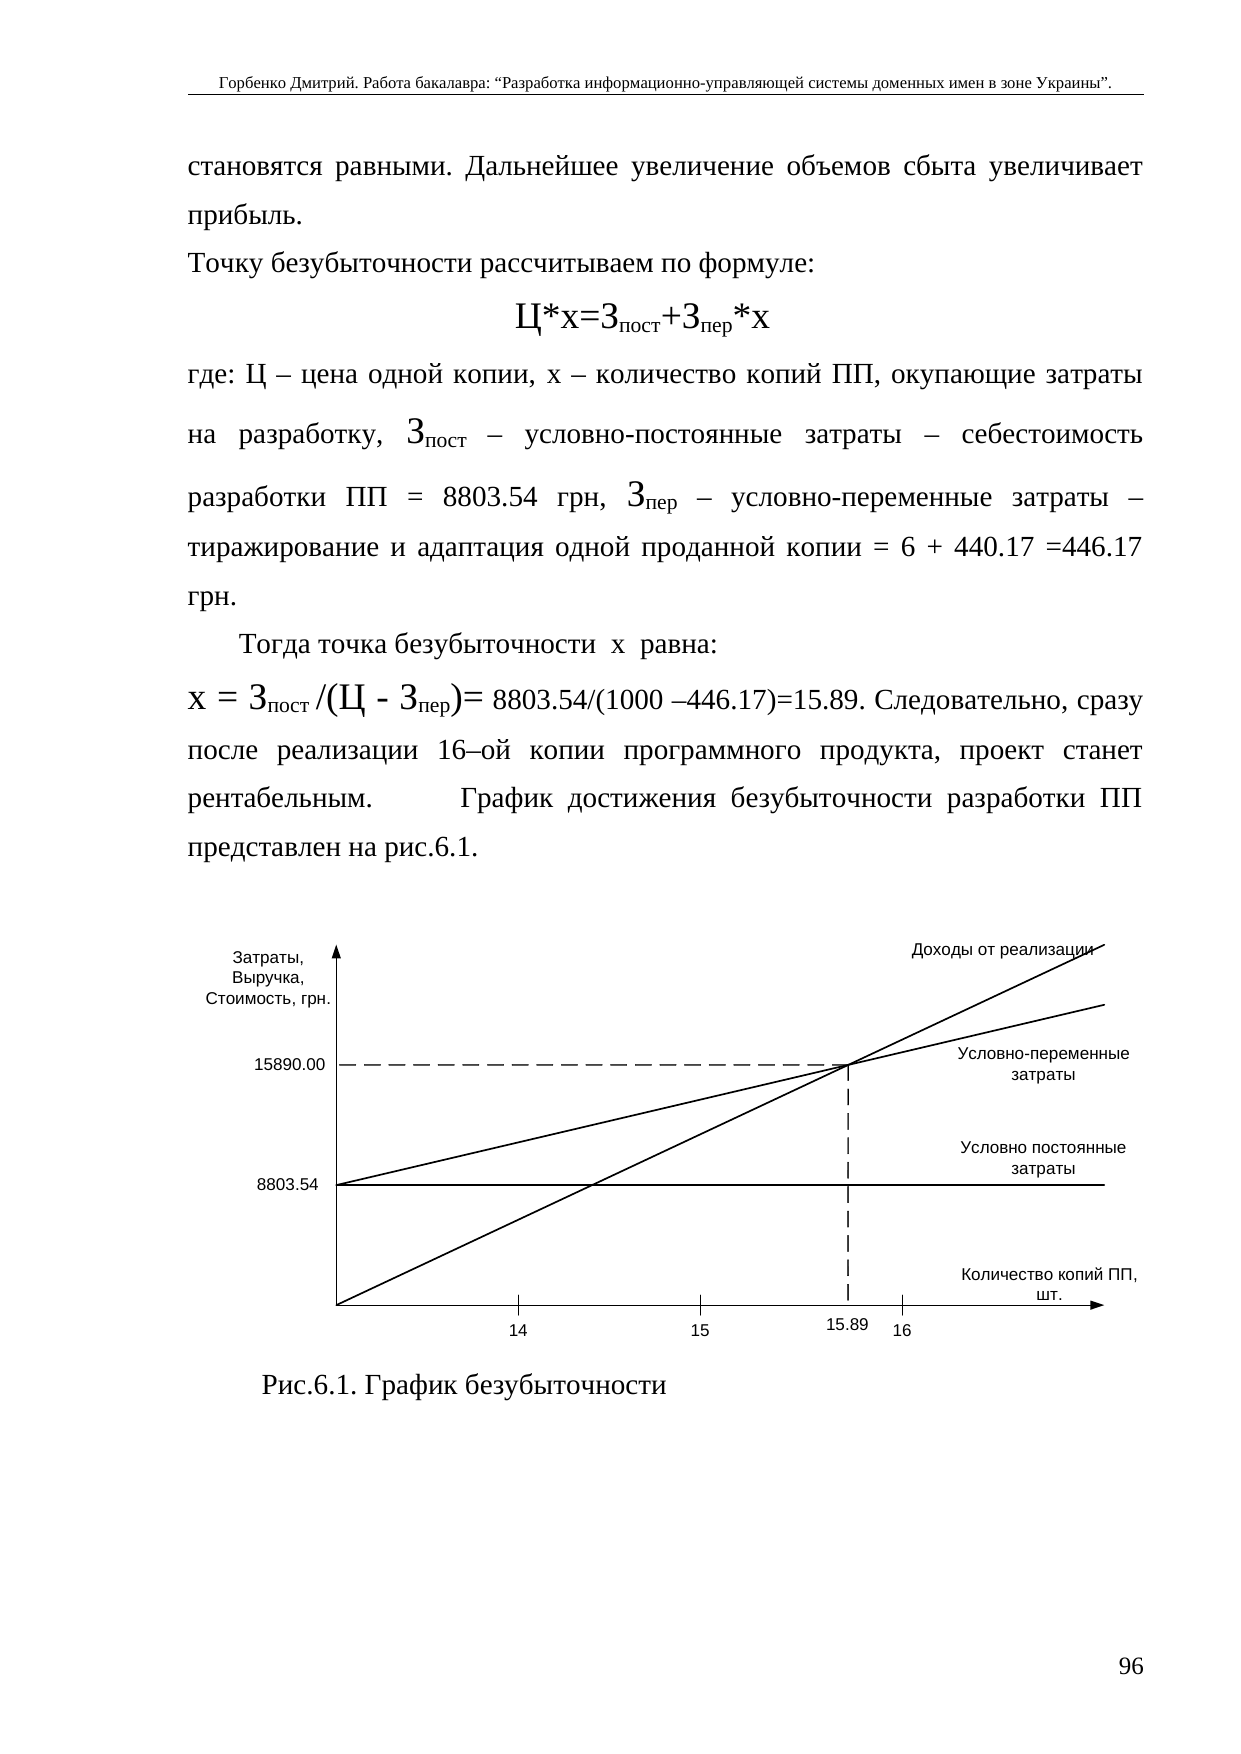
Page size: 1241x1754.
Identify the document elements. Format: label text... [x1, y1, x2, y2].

text x = Зпост /(Ц - Зпер)= 8803.54/(1000 –446.17)=15.89. Следовательно, сразу после реализации 16–ой копии программного продукта, проект станет рентабельным. График достижения безубыточности разработки ПП представлен на рис.6.1. [187, 676, 1144, 863]
text где: Ц – цена одной копии, x – количество копий ПП, окупающие затраты на разработку, Зпост – условно-постоянные затраты – себестоимость разработки ПП = 8803.54 грн, Зпер – условно-переменные затраты – тиражирование и адаптация одной проданной копии = 6 + 440.17 =446.17 грн. [187, 357, 1144, 611]
text Точку безубыточности рассчитываем по формуле: [187, 247, 1144, 279]
text Рис.6.1. График безубыточности [187, 1368, 1144, 1400]
text становятся равными. Дальнейшее увеличение объемов сбыта увеличивает прибыль. [187, 150, 1144, 231]
text Тогда точка безубыточности х равна: [187, 627, 1144, 659]
text Ц*x=Зпост+Зпер*x [187, 295, 1144, 337]
